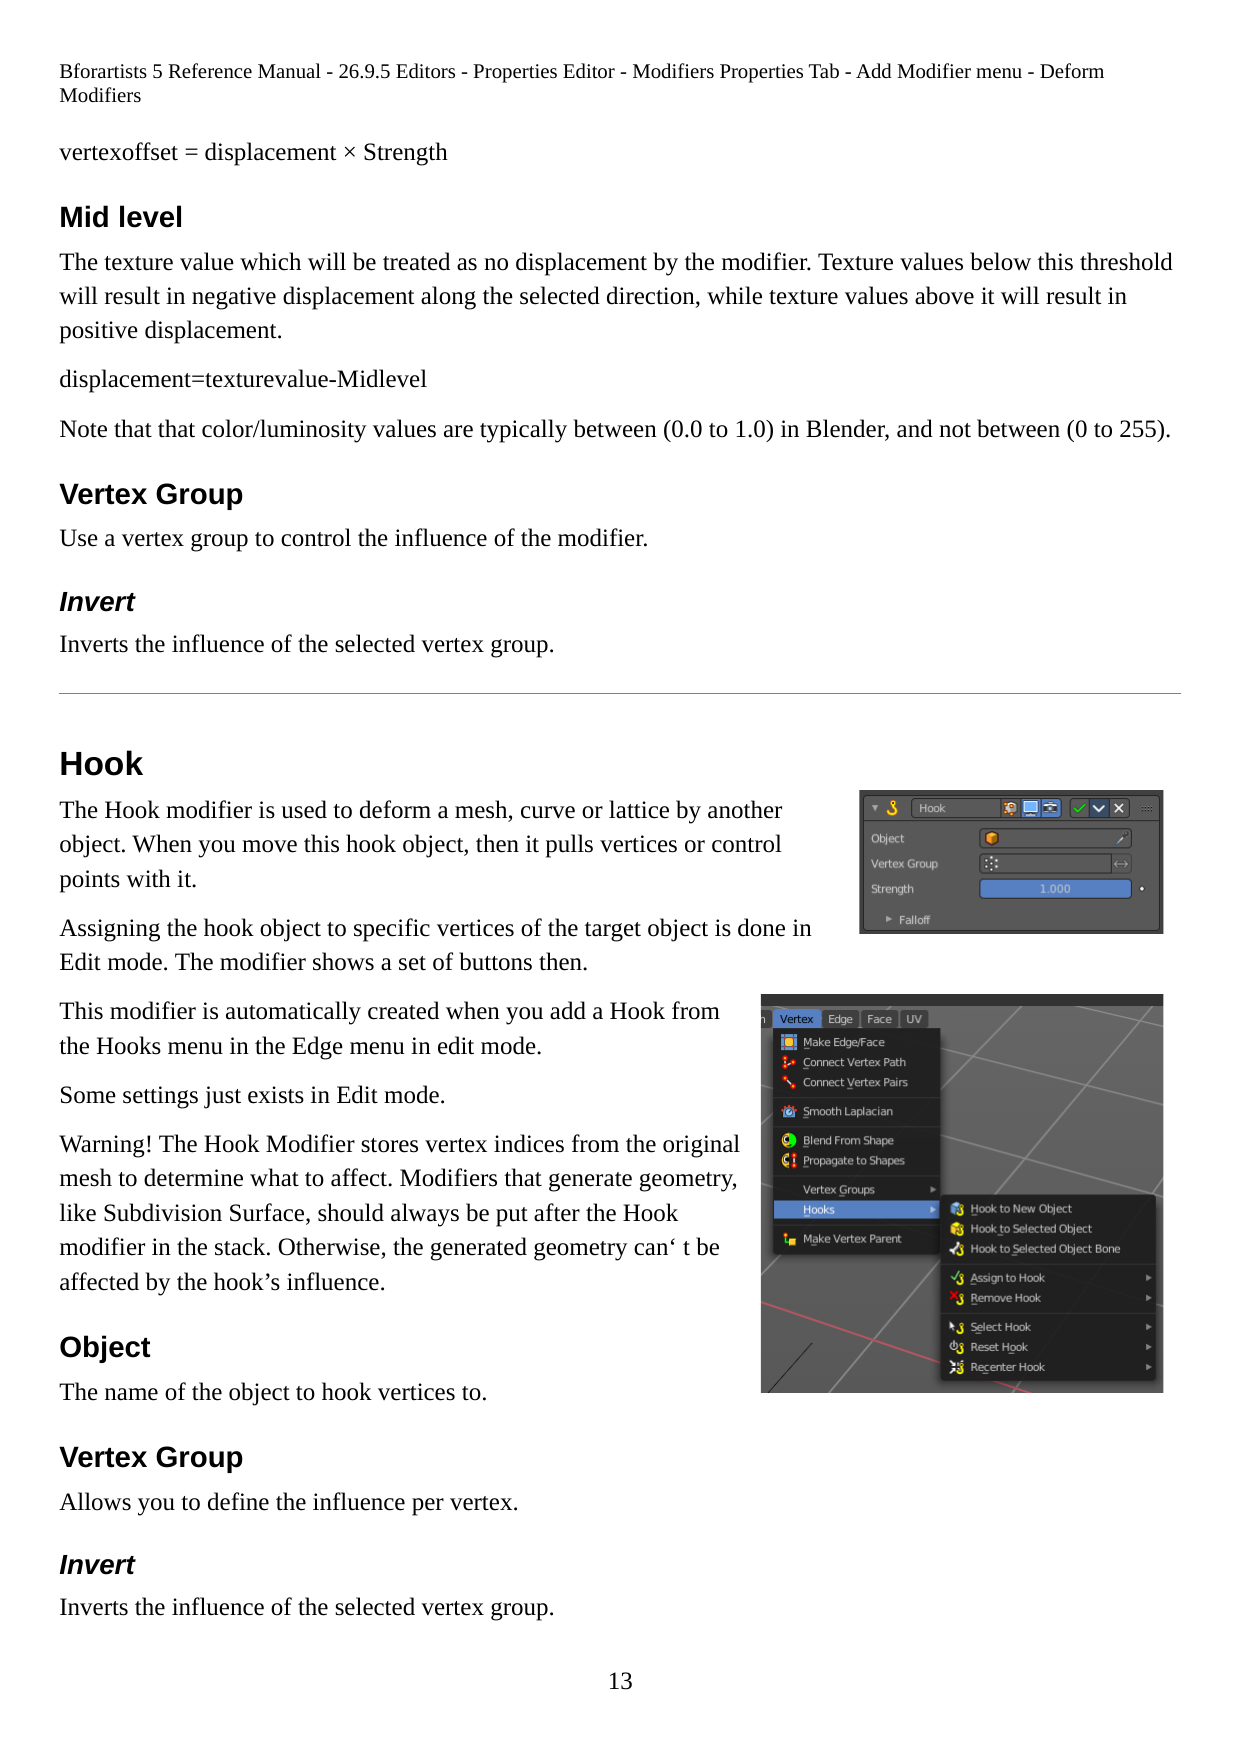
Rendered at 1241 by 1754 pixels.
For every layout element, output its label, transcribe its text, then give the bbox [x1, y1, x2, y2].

subtitle Hook [59, 743, 1181, 782]
subtitle [1164, 1330, 1181, 1364]
text The Hook modifier is used to deform a mesh, curve or lattice by another object. When you move this hook object, then it pulls vertices or control points with it. [59, 795, 859, 892]
subtitle Object [59, 1330, 760, 1364]
text The name of the object to hook vertices to. [59, 1377, 1181, 1405]
text Inverts the influence of the selected vertex group. [59, 1592, 1181, 1621]
text Note that that color/luminosity values are typically between (0.0 to 1.0) in Blender, and not between (0 to 255). [59, 414, 1181, 442]
text displacement=texturevalue-Midlevel [59, 364, 1181, 393]
text This modifier is automatically created when you add a Hook from the Hooks menu in the Edge menu in edit mode. [59, 996, 760, 1059]
text vertexoffset = displacement × Strength [59, 137, 1181, 165]
picture [859, 790, 1164, 934]
text Warning! The Hook Modifier stores vertex indices from the original mesh to determine what to affect. Modifiers that generate geometry, like Subdivision Surface, should always be put after the Hook modifier in the stack. Otherwise, the generated geometry can‘ t be affected by the hook’s influence. [59, 1129, 760, 1296]
subtitle Mid level [59, 200, 1181, 234]
text Inverts the influence of the selected vertex group. [59, 629, 1181, 658]
subtitle Vertex Group [59, 477, 1181, 511]
text Allows you to define the influence per vertex. [59, 1487, 1181, 1515]
picture [760, 994, 1164, 1393]
text Some settings just exists in Edit mode. [59, 1080, 760, 1108]
text Use a vertex group to control the influence of the modifier. [59, 523, 1181, 552]
subtitle Vertex Group [59, 1440, 1181, 1474]
subtitle Invert [59, 1548, 1181, 1580]
subtitle Invert [59, 585, 1181, 617]
text Assigning the hook object to specific vertices of the target object is done in Edit mode. The modifier shows a set of buttons then. [59, 913, 1181, 976]
text The texture value which will be treated as no displacement by the modifier. Texture values below this threshold will result in negative displacement along the selected direction, while texture values above it will result in positive displacement. [59, 247, 1181, 344]
